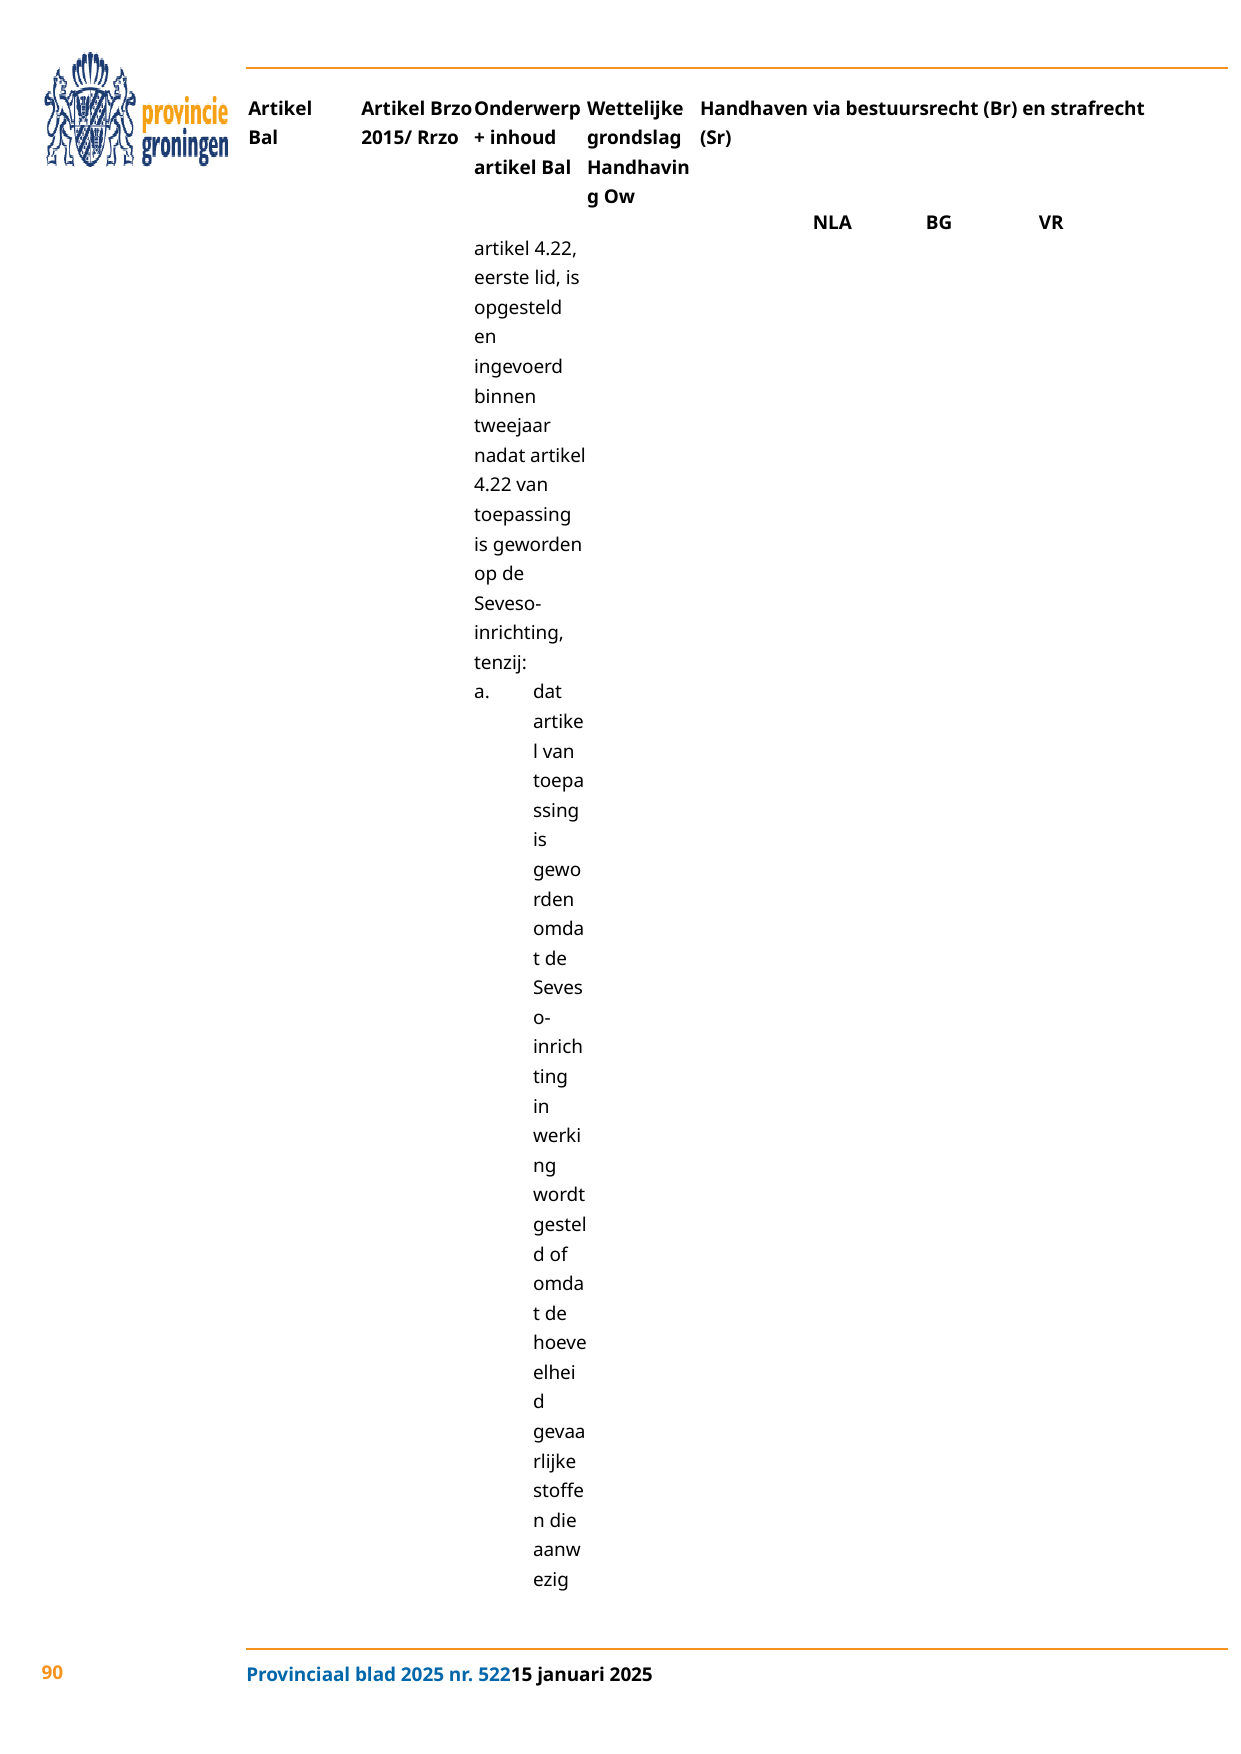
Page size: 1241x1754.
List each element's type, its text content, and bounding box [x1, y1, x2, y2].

table_cell [587, 209, 700, 235]
table_cell [248, 209, 361, 235]
table_cell [1039, 235, 1152, 1592]
table_cell [361, 235, 474, 1592]
table_cell [587, 235, 700, 1592]
table_header Artikel Brzo 2015/ Rrzo [361, 95, 474, 209]
table_cell [474, 209, 587, 235]
table_cell NLA [813, 209, 926, 235]
table_cell artikel 4.22, eerste lid, is opgesteld en ingevoerd binnen tweejaar nadat artikel 4.22 van toepassing is geworden op de Seveso-inrichting, tenzij: dat artikel van toepassing is geworden omdat de Seveso-inrichting in werking wordt gesteld of omdat de hoeveelheid gevaarlijke stoffen die aanwezig [474, 235, 587, 1592]
picture [41, 47, 231, 172]
table_cell [926, 235, 1038, 1592]
table_header Onderwerp + inhoud artikel Bal [474, 95, 587, 209]
table_cell [700, 235, 813, 1592]
table_cell [813, 235, 926, 1592]
table_header Wettelijke grondslag Handhaving Ow [587, 95, 700, 209]
table_header Handhaven via bestuursrecht (Br) en strafrecht (Sr) [700, 95, 1152, 209]
table_header Artikel Bal [248, 95, 361, 209]
table_cell BG [926, 209, 1038, 235]
table_cell [248, 235, 361, 1592]
table_cell [361, 209, 474, 235]
table_cell VR [1039, 209, 1152, 235]
table_cell [700, 209, 813, 235]
